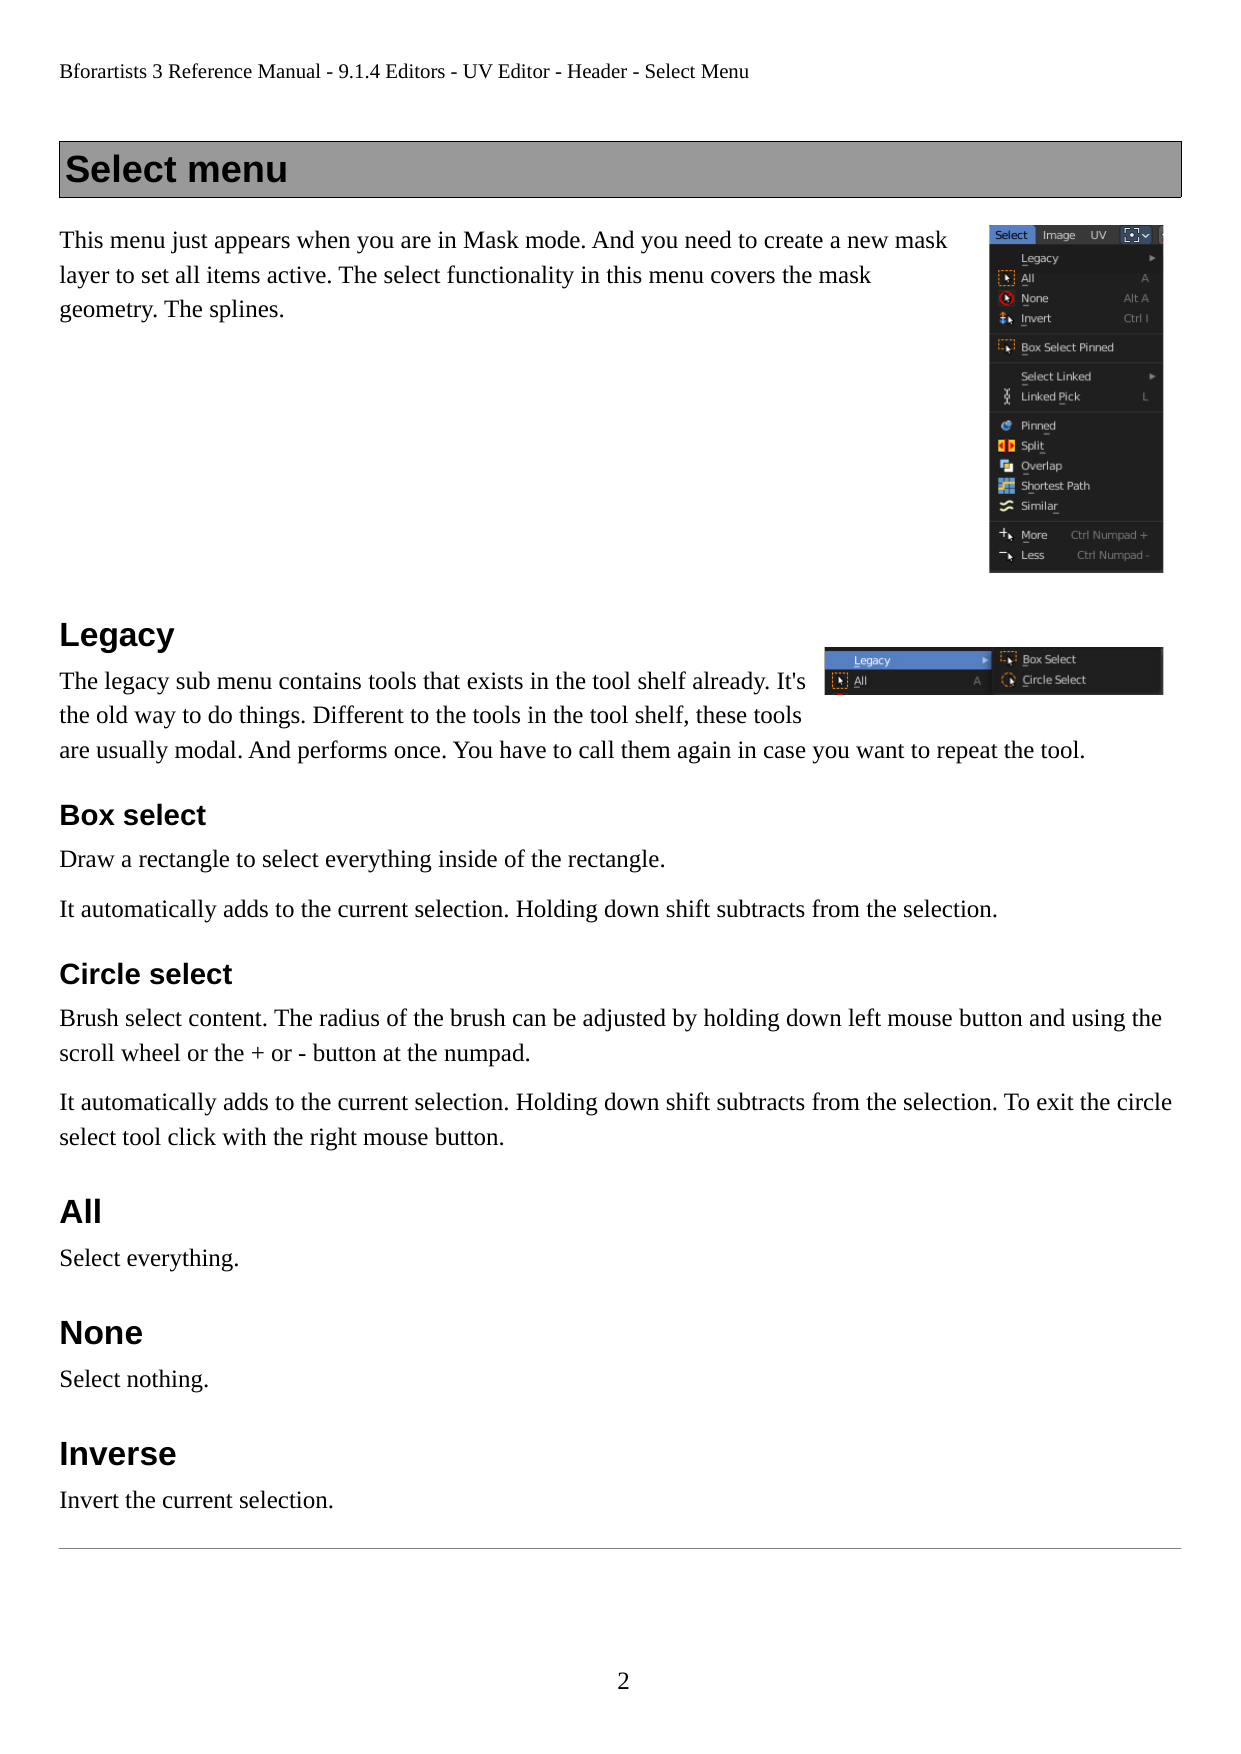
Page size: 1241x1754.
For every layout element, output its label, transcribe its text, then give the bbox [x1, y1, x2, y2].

text Select nothing. [59, 1364, 1181, 1392]
picture [824, 647, 1164, 695]
subtitle Inverse [59, 1433, 1181, 1472]
text It automatically adds to the current selection. Holding down shift subtracts from the selection. [59, 894, 1181, 922]
text Draw a rectangle to select everything inside of the rectangle. [59, 844, 1181, 873]
text This menu just appears when you are in Mask mode. And you need to create a new mask layer to set all items active. The select functionality in this menu covers the mask geometry. The splines. [59, 225, 989, 323]
subtitle Circle select [59, 957, 1181, 991]
picture [989, 225, 1164, 573]
table_header Select menu [60, 142, 1181, 197]
subtitle Box select [59, 798, 1181, 832]
subtitle Legacy [59, 614, 1181, 653]
text Select everything. [59, 1243, 1181, 1271]
text It automatically adds to the current selection. Holding down shift subtracts from the selection. To exit the circle select tool click with the right mouse button. [59, 1087, 1181, 1150]
text The legacy sub menu contains tools that exists in the tool shelf already. It's the old way to do things. Different to the tools in the tool shelf, these tools are usually modal. And performs once. You have to call them again in case you want to repeat the tool. [59, 666, 1181, 763]
subtitle All [59, 1191, 1181, 1230]
text Invert the current selection. [59, 1485, 1181, 1513]
subtitle None [59, 1312, 1181, 1351]
text Brush select content. The radius of the brush can be adjusted by holding down left mouse button and using the scroll wheel or the + or - button at the numpad. [59, 1003, 1181, 1067]
